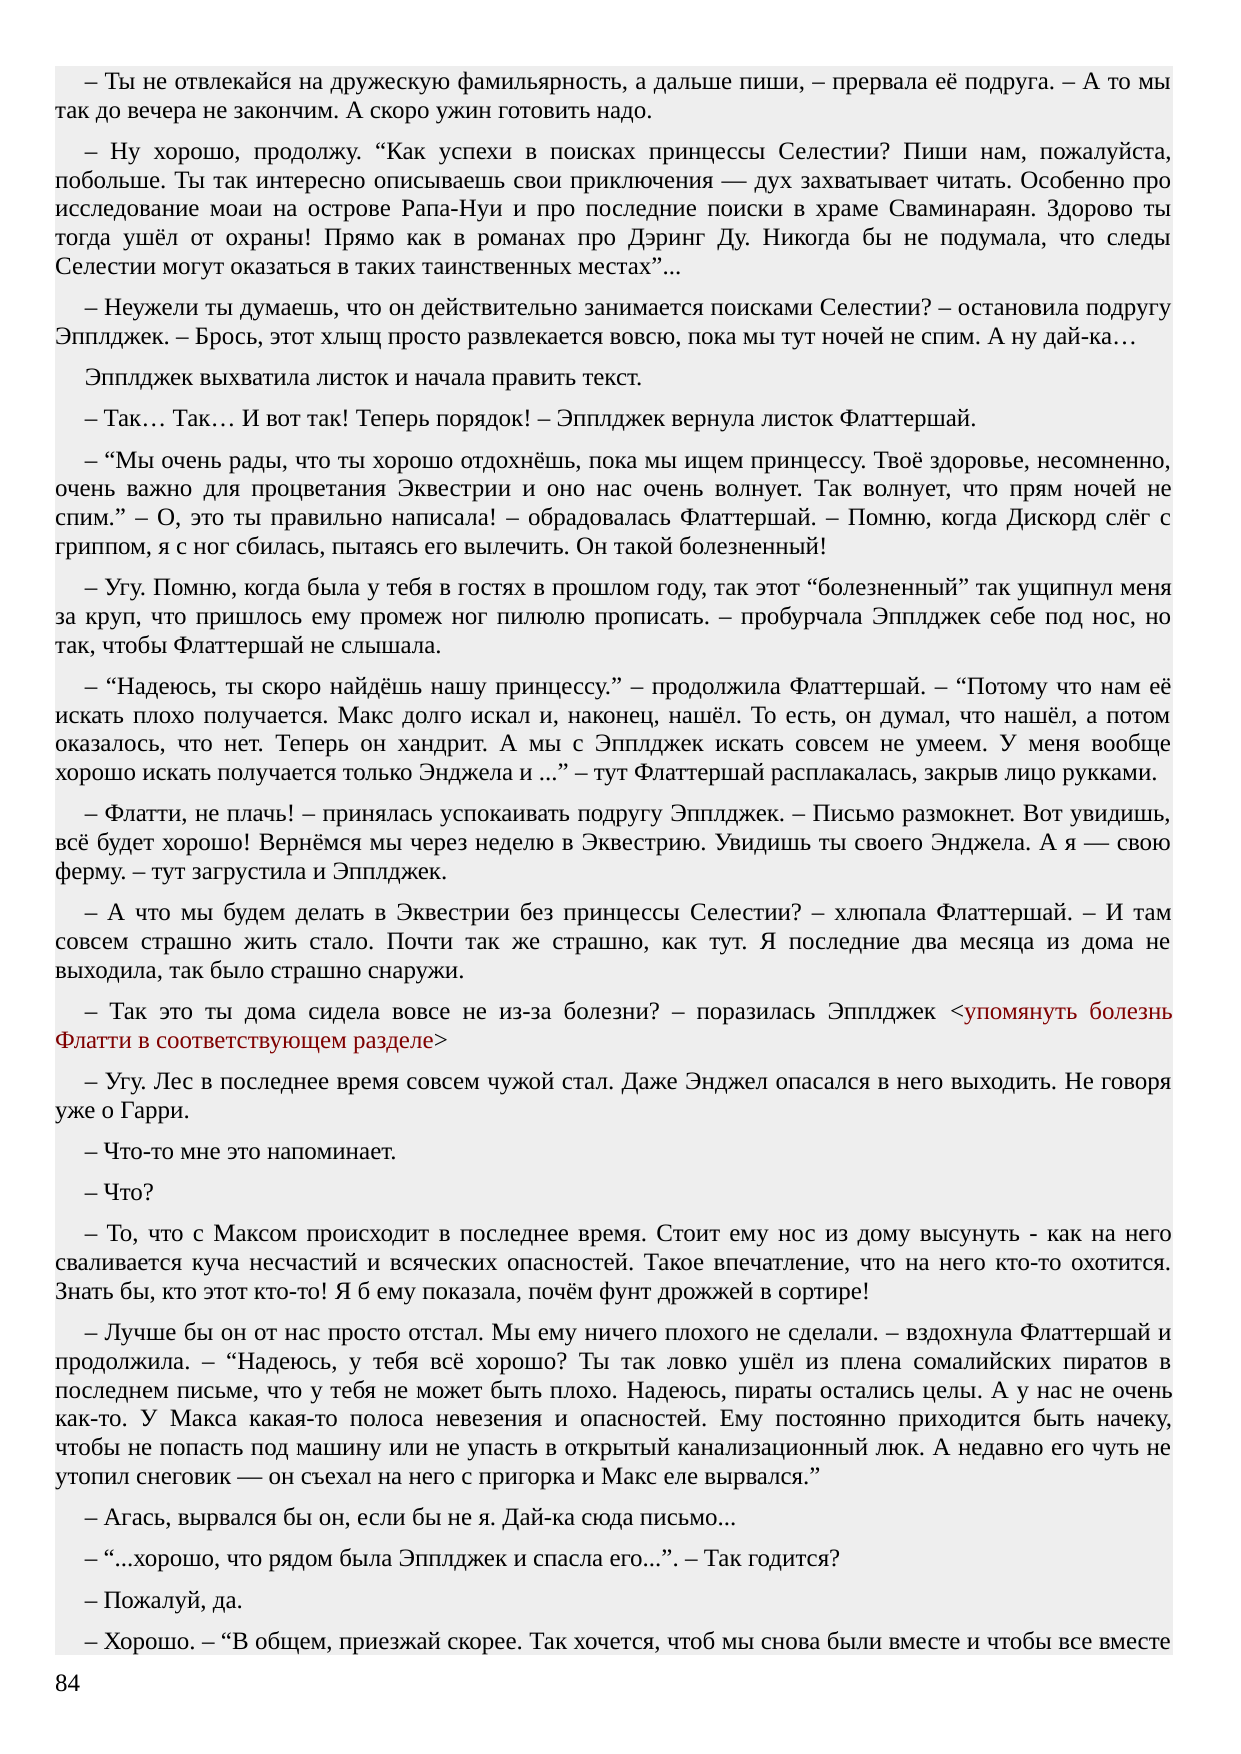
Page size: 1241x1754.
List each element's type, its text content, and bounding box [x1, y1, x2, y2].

text – Неужели ты думаешь, что он действительно занимается поисками Селестии? – остановила подругу Эпплджек. – Брось, этот хлыщ просто развлекается вовсю, пока мы тут ночей не спим. А ну дай-ка… [55, 292, 1173, 350]
text – Ну хорошо, продолжу. “Как успехи в поисках принцессы Селестии? Пиши нам, пожалуйста, побольше. Ты так интересно описываешь свои приключения — дух захватывает читать. Особенно про исследование моаи на острове Рапа-Нуи и про последние поиски в храме Сваминараян. Здорово ты тогда ушёл от охраны! Прямо как в романах про Дэринг Ду. Никогда бы не подумала, что следы Селестии могут оказаться в таких таинственных местах”... [55, 136, 1173, 280]
text – Лучше бы он от нас просто отстал. Мы ему ничего плохого не сделали. – вздохнула Флаттершай и продолжила. – “Надеюсь, у тебя всё хорошо? Ты так ловко ушёл из плена сомалийских пиратов в последнем письме, что у тебя не может быть плохо. Надеюсь, пираты остались целы. А у нас не очень как-то. У Макса какая-то полоса невезения и опасностей. Ему постоянно приходится быть начеку, чтобы не попасть под машину или не упасть в открытый канализационный люк. А недавно его чуть не утопил снеговик — он съехал на него с пригорка и Макс еле вырвался.” [55, 1317, 1173, 1490]
text – “...хорошо, что рядом была Эпплджек и спасла его...”. – Так годится? [55, 1543, 1173, 1572]
text – Угу. Помню, когда была у тебя в гостях в прошлом году, так этот “болезненный” так ущипнул меня за круп, что пришлось ему промеж ног пилюлю прописать. – пробурчала Эпплджек себе под нос, но так, чтобы Флаттершай не слышала. [55, 572, 1173, 658]
text – Угу. Лес в последнее время совсем чужой стал. Даже Энджел опасался в него выходить. Не говоря уже о Гарри. [55, 1066, 1173, 1123]
text – Флатти, не плачь! – принялась успокаивать подругу Эпплджек. – Письмо размокнет. Вот увидишь, всё будет хорошо! Вернёмся мы через неделю в Эквестрию. Увидишь ты своего Энджела. А я — свою ферму. – тут загрустила и Эпплджек. [55, 798, 1173, 885]
text Эпплджек выхватила листок и начала править текст. [55, 362, 1173, 391]
text – Ты не отвлекайся на дружескую фамильярность, а дальше пиши, – прервала её подруга. – А то мы так до вечера не закончим. А скоро ужин готовить надо. [55, 66, 1173, 123]
text – Пожалуй, да. [55, 1585, 1173, 1613]
text – Что-то мне это напоминает. [55, 1136, 1173, 1165]
text – “Мы очень рады, что ты хорошо отдохнёшь, пока мы ищем принцессу. Твоё здоровье, несомненно, очень важно для процветания Эквестрии и оно нас очень волнует. Так волнует, что прям ночей не спим.” – О, это ты правильно написала! – обрадовалась Флаттершай. – Помню, когда Дискорд слёг с гриппом, я с ног сбилась, пытаясь его вылечить. Он такой болезненный! [55, 445, 1173, 560]
text – Что? [55, 1177, 1173, 1206]
text – Хорошо. – “В общем, приезжай скорее. Так хочется, чтоб мы снова были вместе и чтобы все вместе [55, 1626, 1173, 1655]
text – “Надеюсь, ты скоро найдёшь нашу принцессу.” – продолжила Флаттершай. – “Потому что нам её искать плохо получается. Макс долго искал и, наконец, нашёл. То есть, он думал, что нашёл, а потом оказалось, что нет. Теперь он хандрит. А мы с Эпплджек искать совсем не умеем. У меня вообще хорошо искать получается только Энджела и ...” – тут Флаттершай расплакалась, закрыв лицо рукками. [55, 671, 1173, 786]
text – А что мы будем делать в Эквестрии без принцессы Селестии? – хлюпала Флаттершай. – И там совсем страшно жить стало. Почти так же страшно, как тут. Я последние два месяца из дома не выходила, так было страшно снаружи. [55, 897, 1173, 983]
text – Так это ты дома сидела вовсе не из-за болезни? – поразилась Эпплджек <упомянуть болезнь Флатти в соответствующем разделе> [55, 996, 1173, 1053]
text – Агась, вырвался бы он, если бы не я. Дай-ка сюда письмо... [55, 1502, 1173, 1531]
text – Так… Так… И вот так! Теперь порядок! – Эпплджек вернула листок Флаттершай. [55, 403, 1173, 432]
text – То, что с Максом происходит в последнее время. Стоит ему нос из дому высунуть - как на него сваливается куча несчастий и всяческих опасностей. Такое впечатление, что на него кто-то охотится. Знать бы, кто этот кто-то! Я б ему показала, почём фунт дрожжей в сортире! [55, 1218, 1173, 1305]
